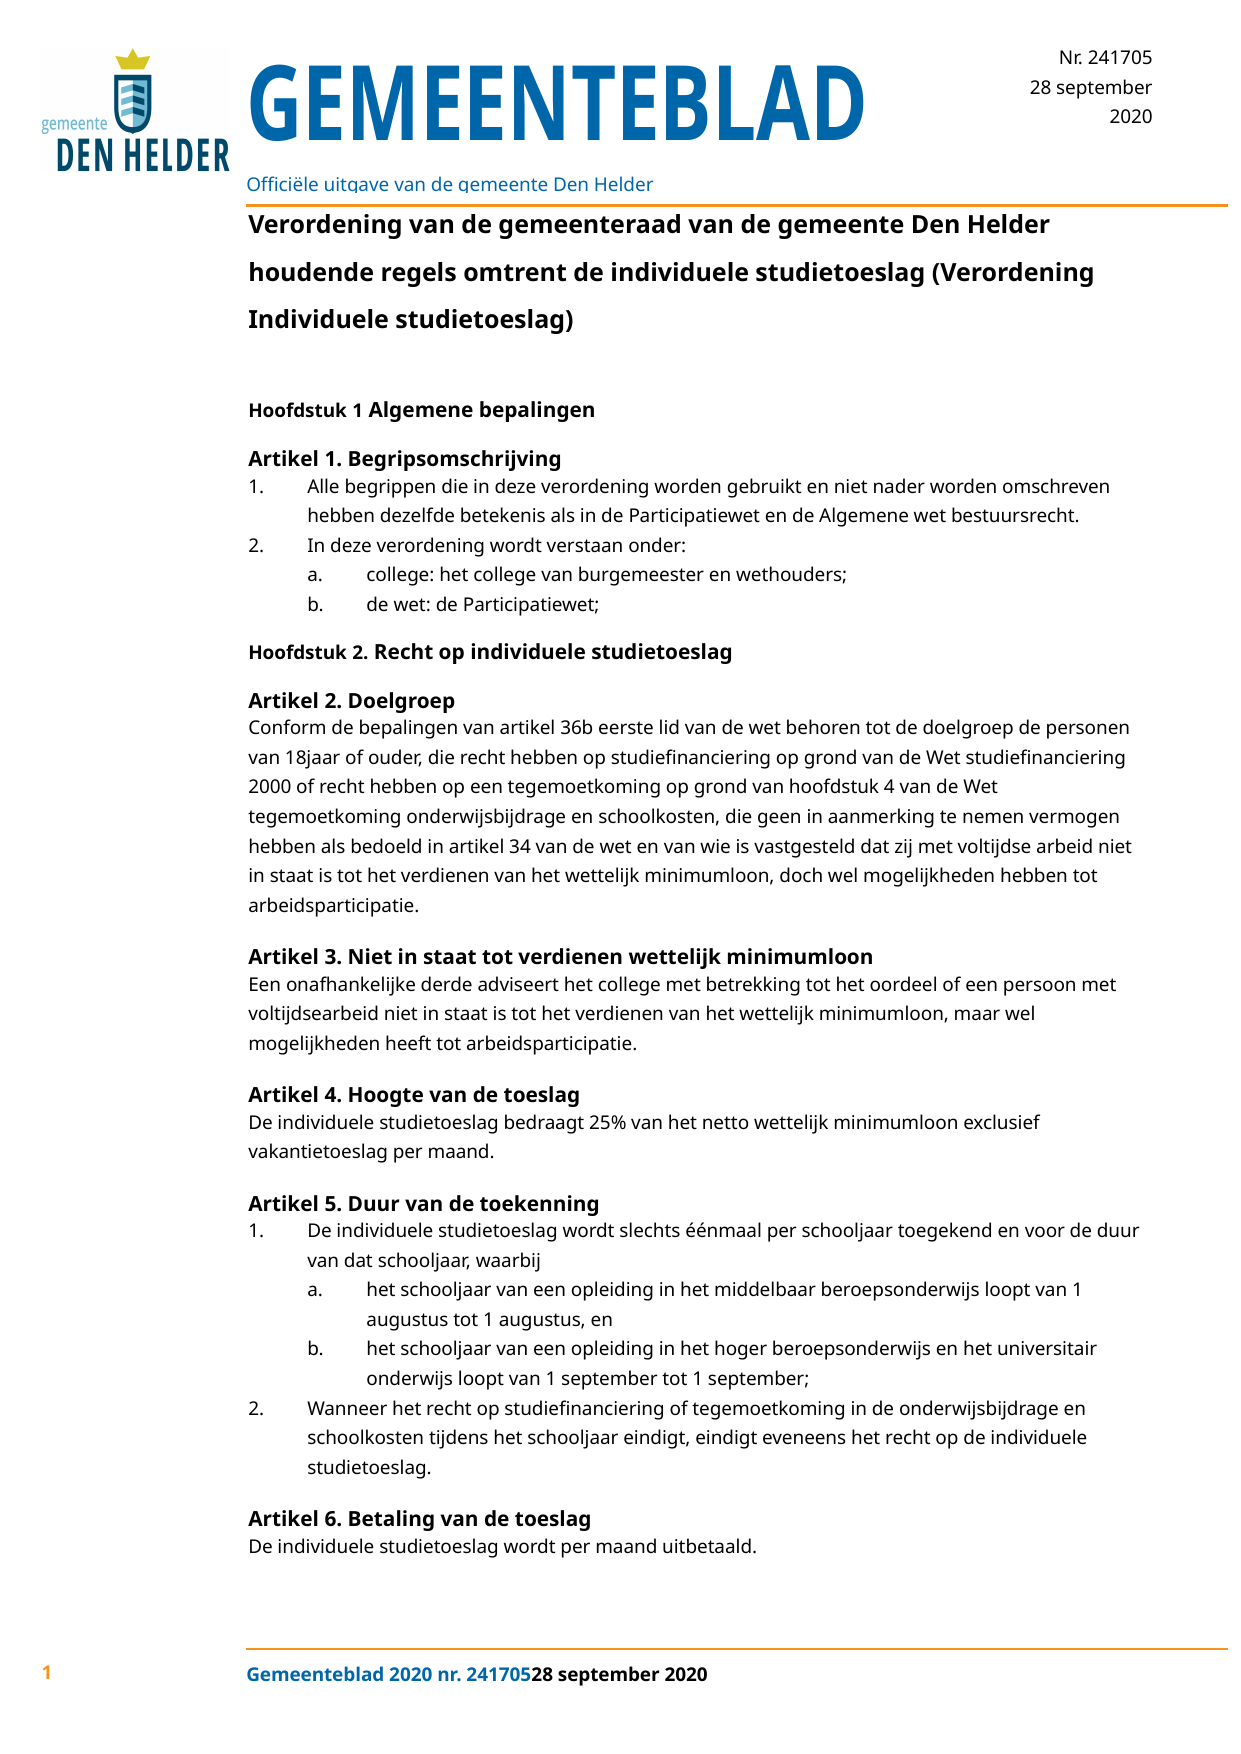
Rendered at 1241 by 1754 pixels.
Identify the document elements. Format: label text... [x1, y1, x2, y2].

text Artikel 4. Hoogte van de toeslag [248, 1080, 1152, 1109]
picture [63, 144, 68, 165]
list De individuele studietoeslag wordt slechts éénmaal per schooljaar toegekend en voor de duur van dat schooljaar, waarbij [248, 1217, 1152, 1273]
text Hoofdstuk 2. Recht op individuele studietoeslag [248, 637, 1152, 665]
list In deze verordening wordt verstaan onder: [248, 532, 1152, 558]
list het schooljaar van een opleiding in het hoger beroepsonderwijs en het universitair onderwijs loopt van 1 september tot 1 september; [307, 1336, 1152, 1391]
text Een onafhankelijke derde adviseert het college met betrekking tot het oordeel of een persoon met voltijdsearbeid niet in staat is tot het verdienen van het wettelijk minimumloon, maar wel mogelijkheden heeft tot arbeidsparticipatie. [248, 971, 1152, 1056]
text Artikel 6. Betaling van de toeslag [248, 1504, 1152, 1533]
text Verordening van de gemeenteraad van de gemeente Den Helder houdende regels omtrent de individuele studietoeslag (Verordening Individuele studietoeslag) [248, 207, 1152, 336]
text Artikel 1. Begripsomschrijving [248, 444, 1152, 473]
text Artikel 2. Doelgroep [248, 686, 1152, 714]
text Artikel 3. Niet in staat tot verdienen wettelijk minimumloon [248, 942, 1152, 971]
list Alle begrippen die in deze verordening worden gebruikt en niet nader worden omschreven hebben dezelfde betekenis als in de Participatiewet en de Algemene wet bestuursrecht. [248, 473, 1152, 528]
text De individuele studietoeslag bedraagt 25% van het netto wettelijk minimumloon exclusief vakantietoeslag per maand. [248, 1109, 1152, 1164]
picture [41, 47, 231, 172]
text Artikel 5. Duur van de toekenning [248, 1189, 1152, 1217]
text De individuele studietoeslag wordt per maand uitbetaald. [248, 1533, 1152, 1558]
list Wanneer het recht op studiefinanciering of tegemoetkoming in de onderwijsbijdrage en schoolkosten tijdens het schooljaar eindigt, eindigt eveneens het recht op de individuele studietoeslag. [248, 1395, 1152, 1480]
text Conform de bepalingen van artikel 36b eerste lid van de wet behoren tot de doelgroep de personen van 18jaar of ouder, die recht hebben op studiefinanciering op grond van de Wet studiefinanciering 2000 of recht hebben op een tegemoetkoming op grond van hoofdstuk 4 van de Wet tegemoetkoming onderwijsbijdrage en schoolkosten, die geen in aanmerking te nemen vermogen hebben als bedoeld in artikel 34 van de wet en van wie is vastgesteld dat zij met voltijdse arbeid niet in staat is tot het verdienen van het wettelijk minimumloon, doch wel mogelijkheden hebben tot arbeidsparticipatie. [248, 714, 1152, 918]
text Hoofdstuk 1 Algemene bepalingen [248, 395, 1152, 423]
picture [182, 144, 187, 165]
picture [130, 157, 135, 172]
list college: het college van burgemeester en wethouders; [307, 562, 1152, 587]
list de wet: de Participatiewet; [307, 591, 1152, 617]
list het schooljaar van een opleiding in het middelbaar beroepsonderwijs loopt van 1 augustus tot 1 augustus, en [307, 1276, 1152, 1332]
picture [220, 160, 224, 172]
picture [100, 154, 106, 172]
